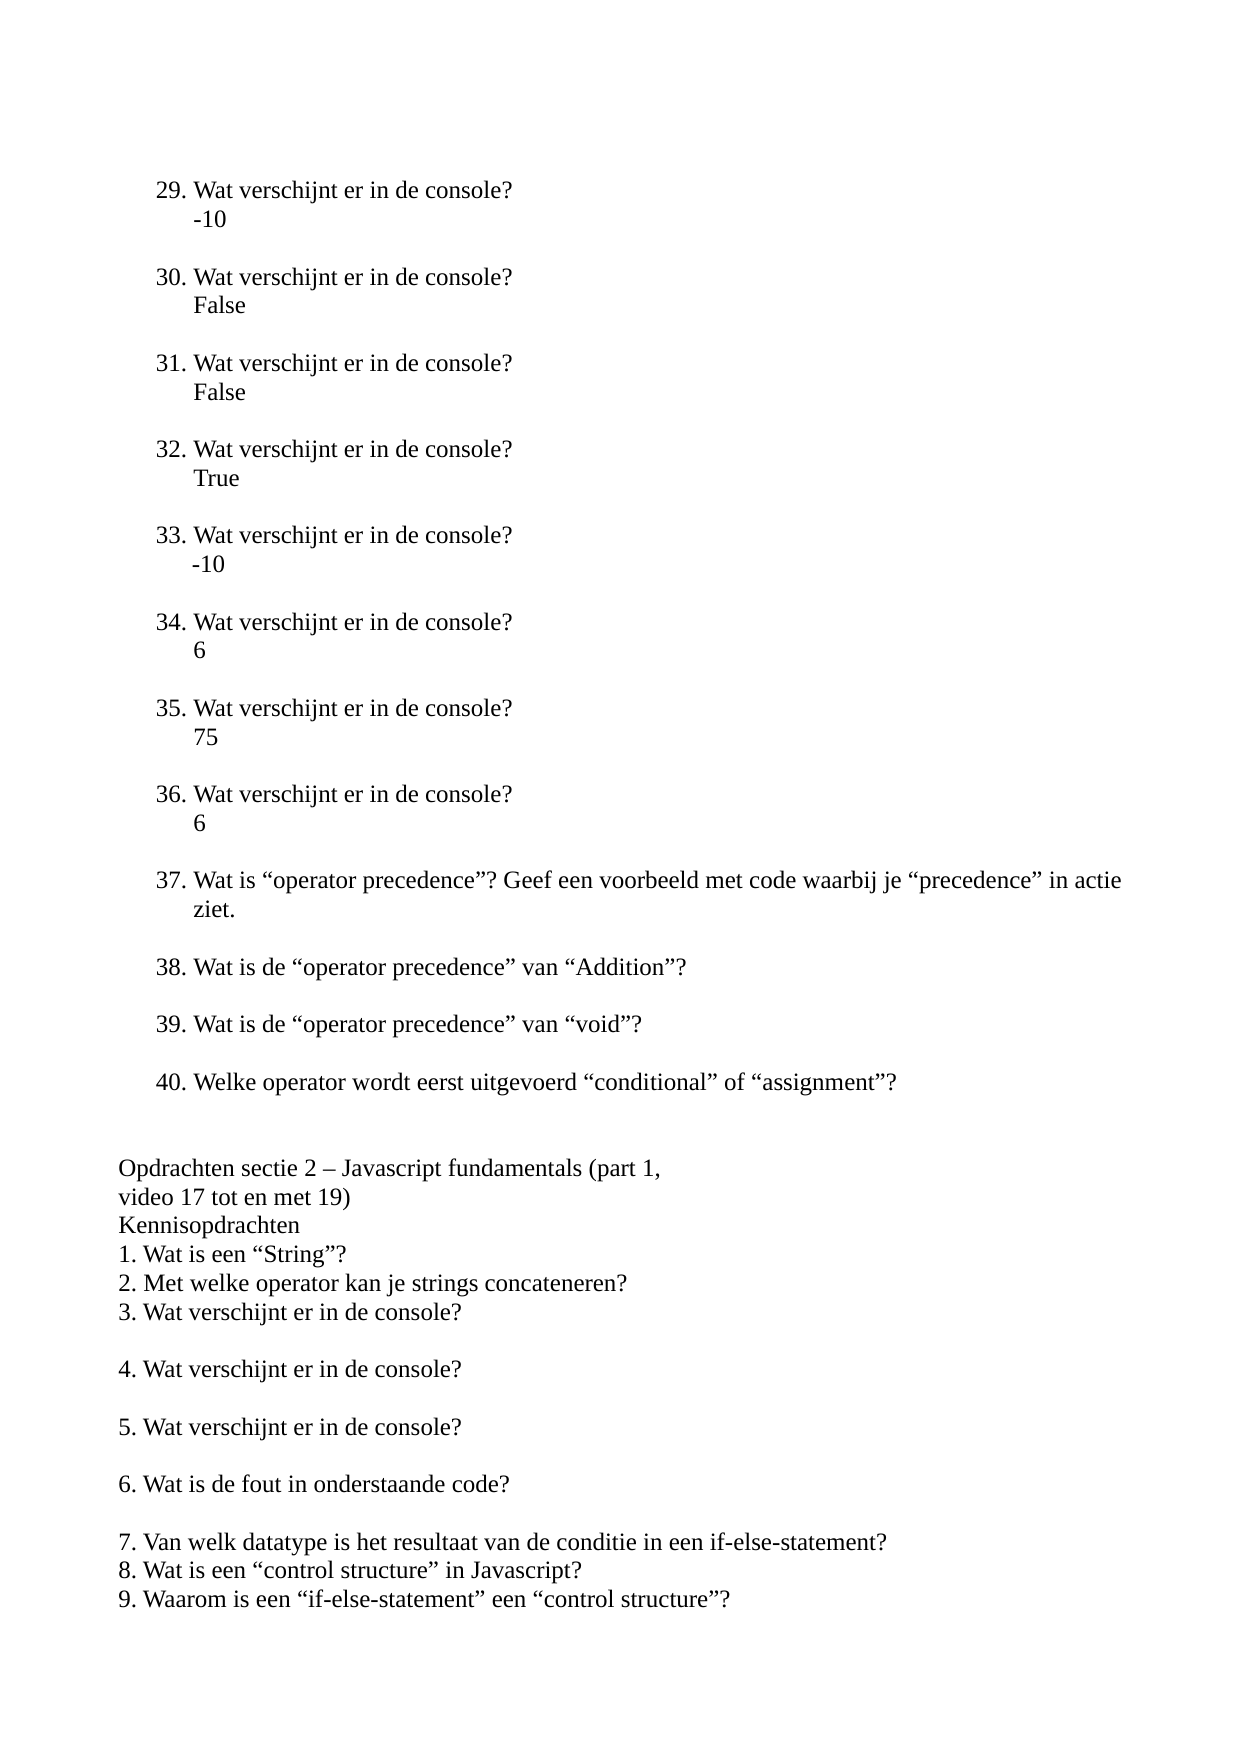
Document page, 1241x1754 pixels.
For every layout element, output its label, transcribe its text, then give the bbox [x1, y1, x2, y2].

text 9. Waarom is een “if-else-statement” een “control structure”? [118, 1584, 1122, 1613]
list Wat verschijnt er in de console? [156, 607, 1122, 636]
text -10 [118, 549, 1122, 578]
text video 17 tot en met 19) [118, 1182, 1122, 1211]
text 1. Wat is een “String”? [118, 1239, 1122, 1268]
text 7. Van welk datatype is het resultaat van de conditie in een if-else-statement? [118, 1527, 1122, 1556]
text 6. Wat is de fout in onderstaande code? [118, 1469, 1122, 1498]
list Wat verschijnt er in de console? [156, 779, 1122, 808]
text 2. Met welke operator kan je strings concateneren? [118, 1268, 1122, 1297]
list False [156, 291, 1122, 319]
list Wat verschijnt er in de console? [156, 262, 1122, 291]
list -10 [156, 204, 1122, 233]
list Wat is de “operator precedence” van “Addition”? [156, 952, 1122, 981]
text Opdrachten sectie 2 – Javascript fundamentals (part 1, [118, 1153, 1122, 1182]
list False [156, 377, 1122, 406]
list Wat is de “operator precedence” van “void”? [156, 1009, 1122, 1038]
list Wat verschijnt er in de console? [156, 521, 1122, 549]
text 5. Wat verschijnt er in de console? [118, 1412, 1122, 1441]
list 75 [156, 722, 1122, 751]
text Kennisopdrachten [118, 1211, 1122, 1239]
list Wat verschijnt er in de console? [156, 434, 1122, 463]
list Wat verschijnt er in de console? [156, 176, 1122, 204]
list 6 [156, 636, 1122, 664]
text 8. Wat is een “control structure” in Javascript? [118, 1556, 1122, 1584]
list Wat verschijnt er in de console? [156, 348, 1122, 377]
list Wat is “operator precedence”? Geef een voorbeeld met code waarbij je “precedence” in actie ziet. [156, 866, 1122, 923]
list 6 [156, 808, 1122, 837]
text 4. Wat verschijnt er in de console? [118, 1354, 1122, 1383]
text 3. Wat verschijnt er in de console? [118, 1297, 1122, 1326]
list Wat verschijnt er in de console? [156, 693, 1122, 722]
list Welke operator wordt eerst uitgevoerd “conditional” of “assignment”? [156, 1067, 1122, 1096]
list True [156, 463, 1122, 492]
